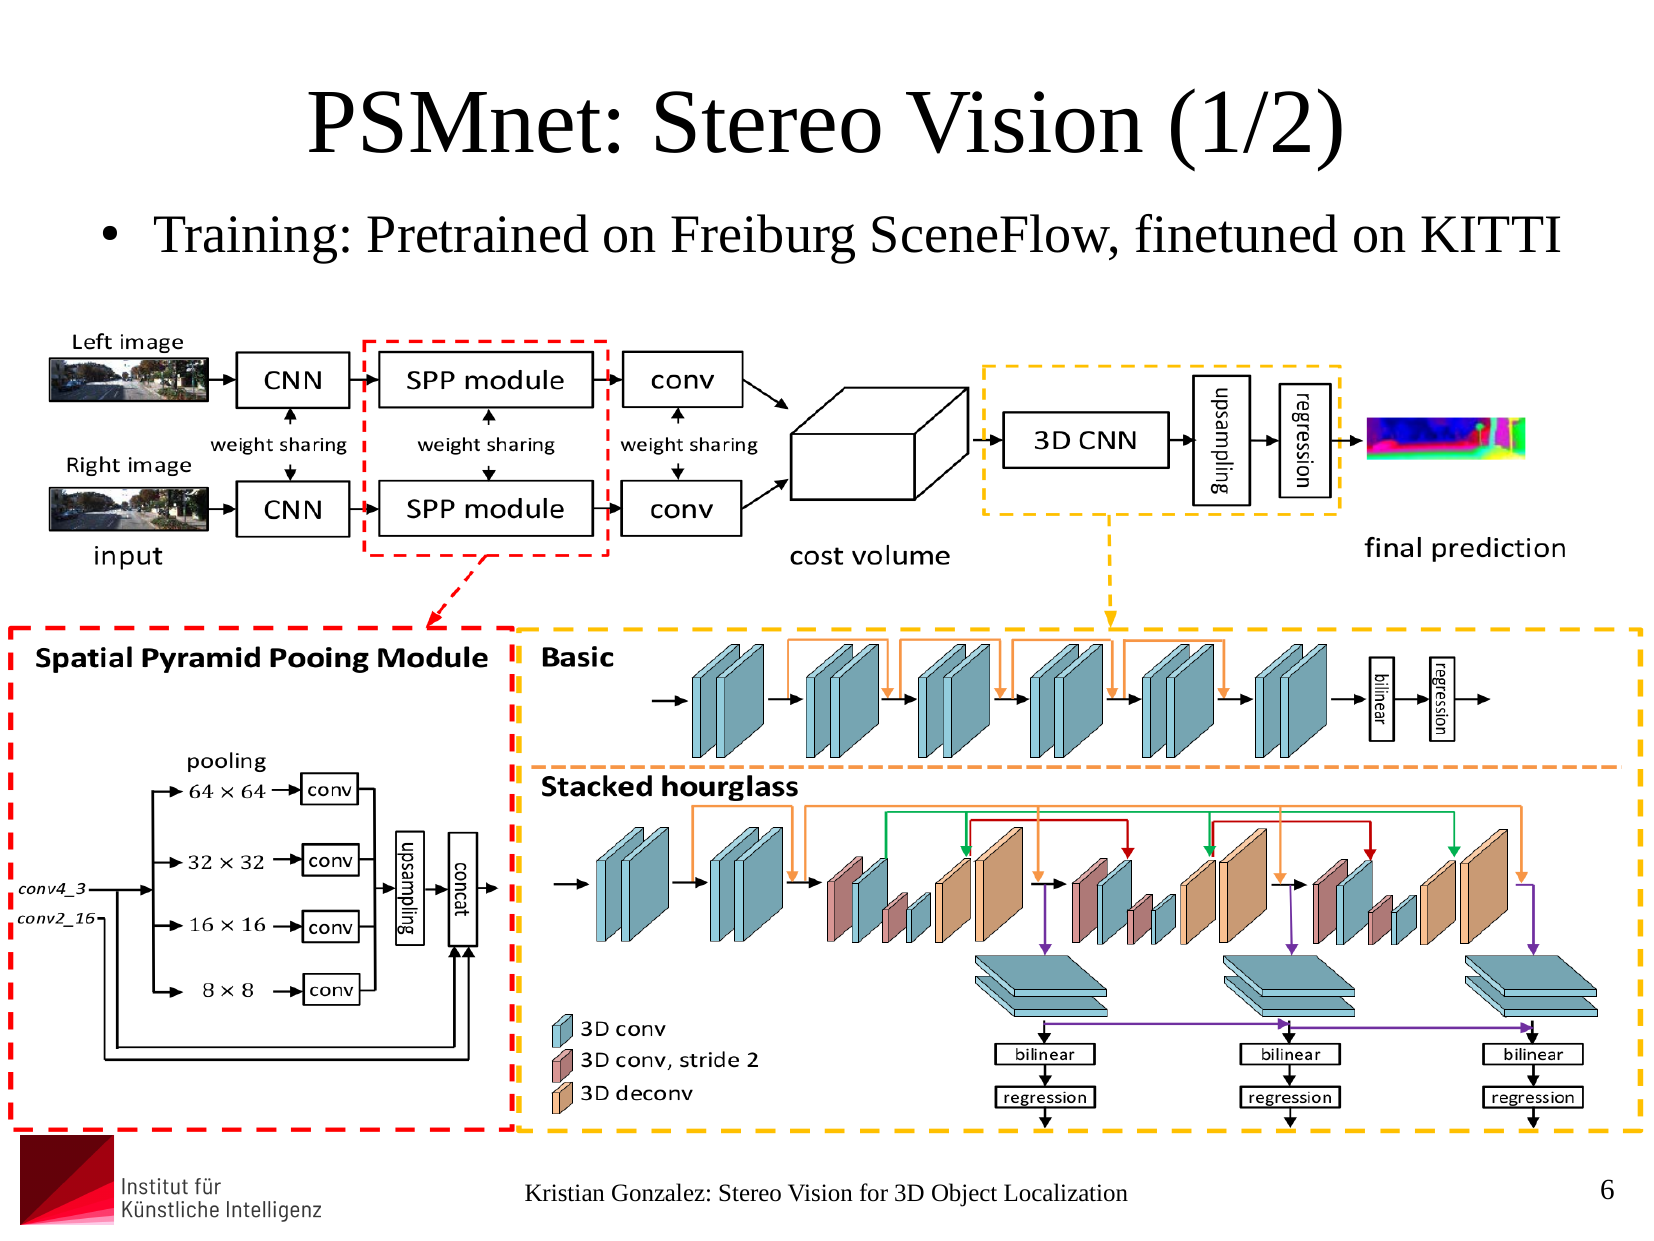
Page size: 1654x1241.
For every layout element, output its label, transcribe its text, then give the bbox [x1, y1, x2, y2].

picture [4, 329, 1646, 1225]
list Training: Pretrained on Freiburg SceneFlow, finetuned on KITTI [82, 204, 1571, 329]
title PSMnet: Stereo Vision (1/2) [170, 53, 1483, 189]
